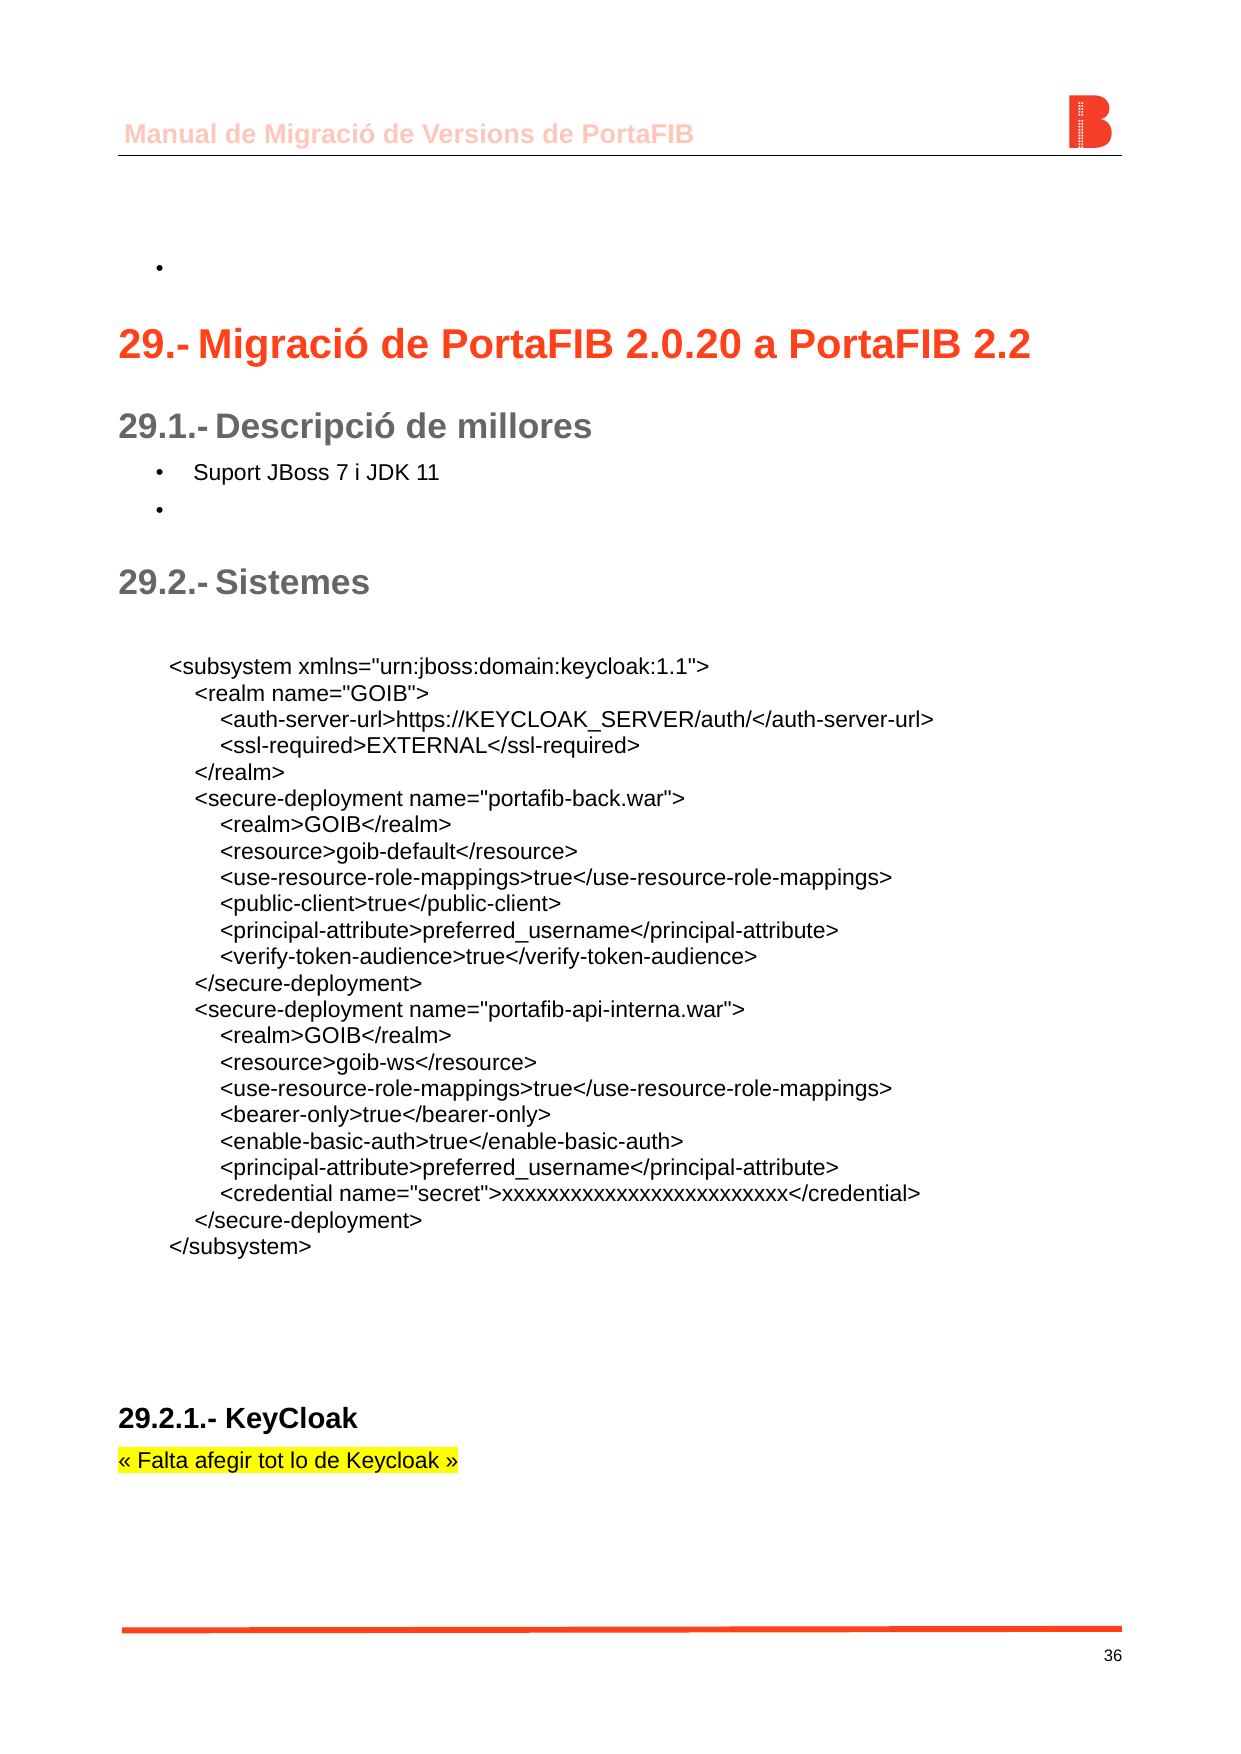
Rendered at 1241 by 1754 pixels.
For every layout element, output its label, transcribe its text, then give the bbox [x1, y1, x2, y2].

table_header <subsystem xmlns="urn:jboss:domain:keycloak:1.1"> <realm name="GOIB"> <auth-server-url>https://KEYCLOAK_SERVER/auth/</auth-server-url> <ssl-required>EXTERNAL</ssl-required> </realm> <secure-deployment name="portafib-back.war"> <realm>GOIB</realm> <resource>goib-default</resource> <use-resource-role-mappings>true</use-resource-role-mappings> <public-client>true</public-client> <principal-attribute>preferred_username</principal-attribute> <verify-token-audience>true</verify-token-audience> </secure-deployment> <secure-deployment name="portafib-api-interna.war"> <realm>GOIB</realm> <resource>goib-ws</resource> <use-resource-role-mappings>true</use-resource-role-mappings> <bearer-only>true</bearer-only> <enable-basic-auth>true</enable-basic-auth> <principal-attribute>preferred_username</principal-attribute> <credential name="secret">xxxxxxxxxxxxxxxxxxxxxxxxx</credential> </secure-deployment> </subsystem> [118, 653, 1122, 1259]
subtitle Descripció de millores [118, 405, 1122, 446]
picture [1063, 94, 1117, 150]
subtitle KeyCloak [118, 1401, 1122, 1434]
subtitle Migració de PortaFIB 2.0.20 a PortaFIB 2.2 [118, 320, 1122, 368]
subtitle Sistemes [118, 561, 1122, 602]
text « Falta afegir tot lo de Keycloak » [118, 1447, 1122, 1473]
list Suport JBoss 7 i JDK 11 [156, 458, 1122, 485]
